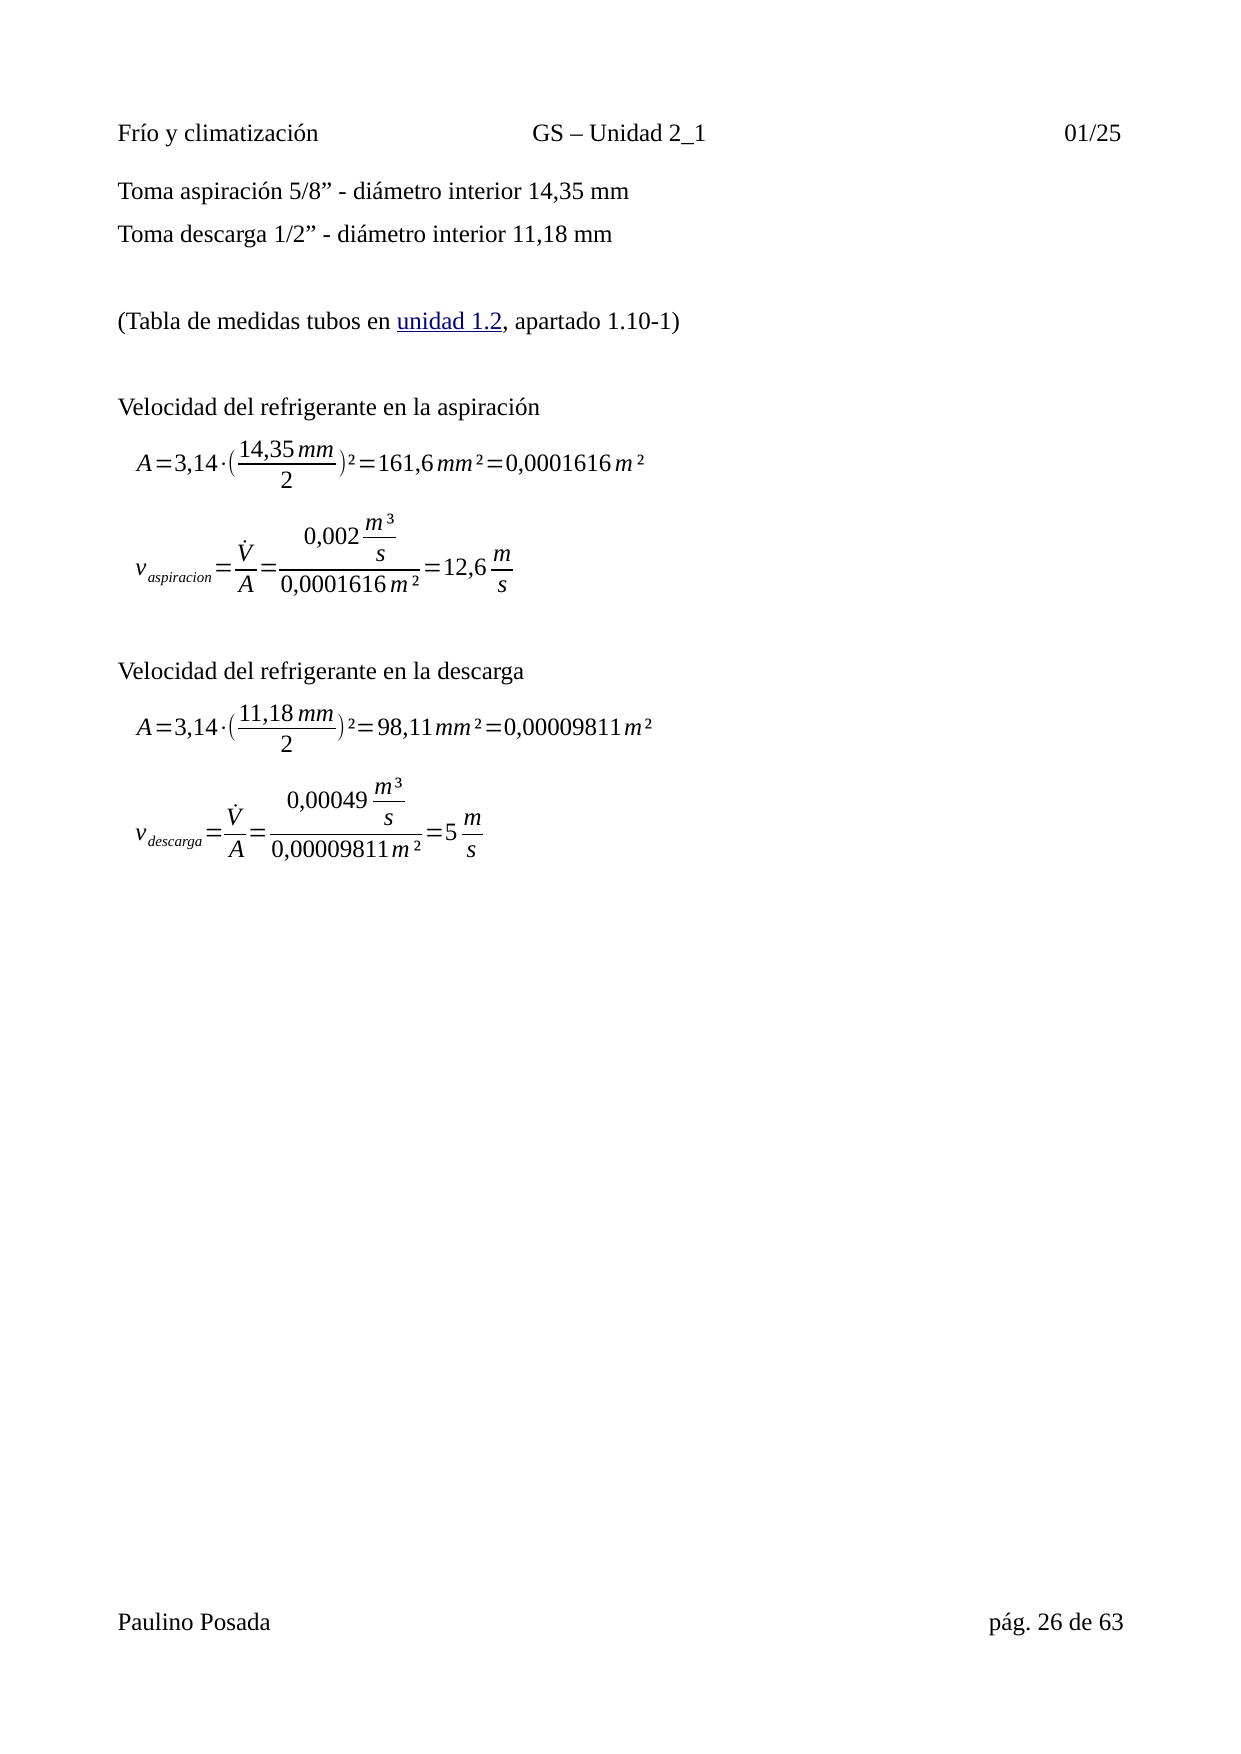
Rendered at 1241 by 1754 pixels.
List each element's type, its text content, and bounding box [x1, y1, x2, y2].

text Toma descarga 1/2” - diámetro interior 11,18 mm [117, 219, 1123, 248]
text Velocidad del refrigerante en la aspiración [117, 392, 1123, 421]
text Velocidad del refrigerante en la descarga [117, 656, 1123, 685]
text (Tabla de medidas tubos en unidad 1.2, apartado 1.10-1) [117, 306, 1123, 334]
text Toma aspiración 5/8” - diámetro interior 14,35 mm [117, 176, 1123, 205]
